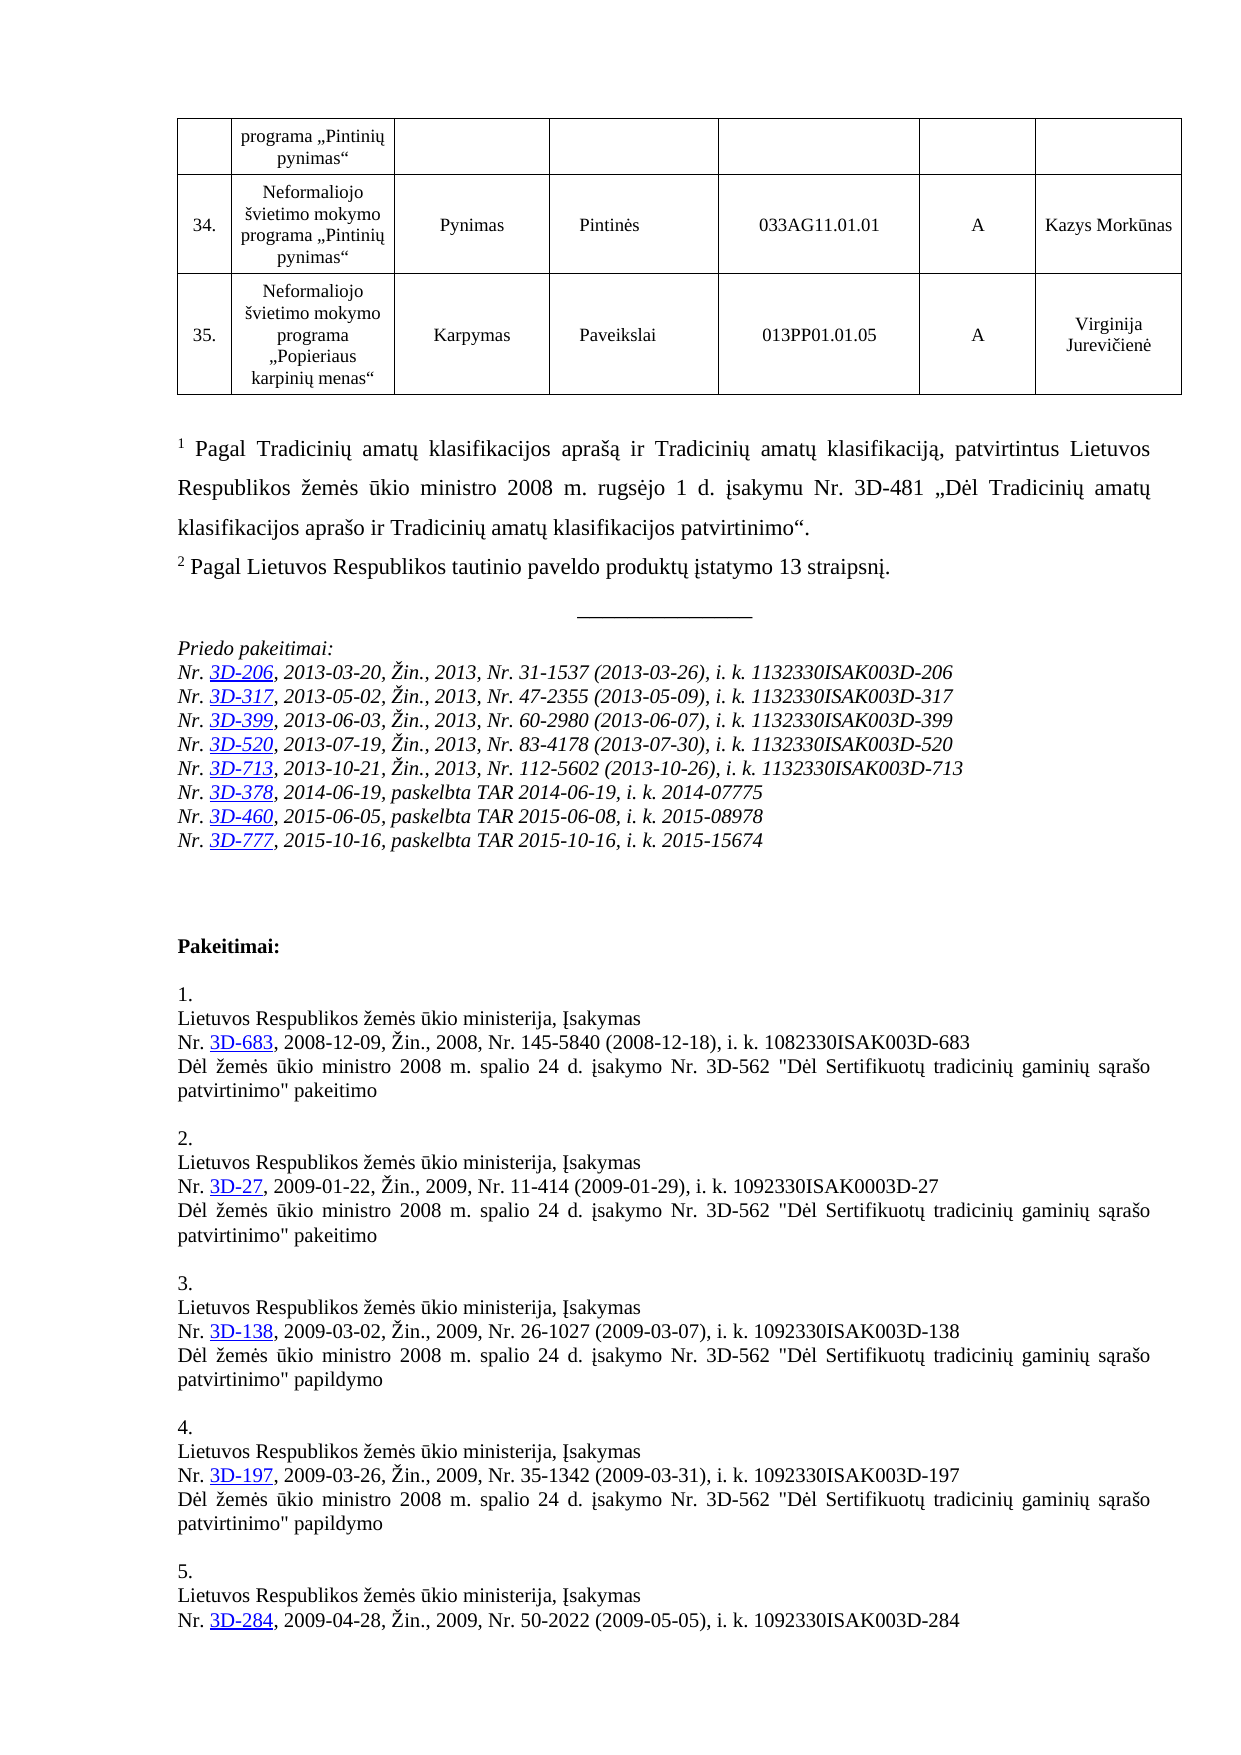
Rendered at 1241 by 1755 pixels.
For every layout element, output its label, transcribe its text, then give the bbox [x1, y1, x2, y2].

text Dėl žemės ūkio ministro 2008 m. spalio 24 d. įsakymo Nr. 3D-562 "Dėl Sertifikuotų tradicinių gaminių sąrašo patvirtinimo" papildymo [177, 1343, 1152, 1391]
text Nr. 3D-683, 2008-12-09, Žin., 2008, Nr. 145-5840 (2008-12-18), i. k. 1082330ISAK003D-683 [177, 1030, 1152, 1054]
text Nr. 3D-713, 2013-10-21, Žin., 2013, Nr. 112-5602 (2013-10-26), i. k. 1132330ISAK003D-713 [177, 756, 1152, 780]
text Pakeitimai: [177, 934, 1152, 958]
text Dėl žemės ūkio ministro 2008 m. spalio 24 d. įsakymo Nr. 3D-562 "Dėl Sertifikuotų tradicinių gaminių sąrašo patvirtinimo" pakeitimo [177, 1198, 1152, 1247]
text Lietuvos Respublikos žemės ūkio ministerija, Įsakymas [177, 1295, 1152, 1319]
text 1. [177, 982, 1152, 1006]
text 4. [177, 1415, 1152, 1439]
text Nr. 3D-378, 2014-06-19, paskelbta TAR 2014-06-19, i. k. 2014-07775 [177, 780, 1152, 804]
text 1 Pagal Tradicinių amatų klasifikacijos aprašą ir Tradicinių amatų klasifikaciją, patvirtintus Lietuvos Respublikоs žemės ūkio ministro 2008 m. rugsėjo 1 d. įsakymu Nr. 3D-481 „Dėl Tradicinių amatų klasifikacijos aprašo ir Tradicinių amatų klasifikacijos patvirtinimo“. [177, 434, 1152, 540]
text 2. [177, 1126, 1152, 1150]
text Lietuvos Respublikos žemės ūkio ministerija, Įsakymas [177, 1006, 1152, 1030]
text ______________ [177, 592, 1152, 621]
text Lietuvos Respublikos žemės ūkio ministerija, Įsakymas [177, 1439, 1152, 1463]
text Nr. 3D-520, 2013-07-19, Žin., 2013, Nr. 83-4178 (2013-07-30), i. k. 1132330ISAK003D-520 [177, 732, 1152, 756]
text Nr. 3D-460, 2015-06-05, paskelbta TAR 2015-06-08, i. k. 2015-08978 [177, 804, 1152, 828]
text Nr. 3D-206, 2013-03-20, Žin., 2013, Nr. 31-1537 (2013-03-26), i. k. 1132330ISAK003D-206 [177, 660, 1152, 684]
text 3. [177, 1271, 1152, 1295]
text Nr. 3D-27, 2009-01-22, Žin., 2009, Nr. 11-414 (2009-01-29), i. k. 1092330ISAK0003D-27 [177, 1174, 1152, 1198]
text 2 Pagal Lietuvos Respublikоs tautinio paveldo produktų įstatymo 13 straipsnį. [177, 553, 1152, 579]
text Dėl žemės ūkio ministro 2008 m. spalio 24 d. įsakymo Nr. 3D-562 "Dėl Sertifikuotų tradicinių gaminių sąrašo patvirtinimo" pakeitimo [177, 1054, 1152, 1102]
text Dėl žemės ūkio ministro 2008 m. spalio 24 d. įsakymo Nr. 3D-562 "Dėl Sertifikuotų tradicinių gaminių sąrašo patvirtinimo" papildymo [177, 1487, 1152, 1535]
text Nr. 3D-399, 2013-06-03, Žin., 2013, Nr. 60-2980 (2013-06-07), i. k. 1132330ISAK003D-399 [177, 708, 1152, 732]
text Priedo pakeitimai: [177, 636, 1152, 660]
text Nr. 3D-197, 2009-03-26, Žin., 2009, Nr. 35-1342 (2009-03-31), i. k. 1092330ISAK003D-197 [177, 1463, 1152, 1487]
text 5. [177, 1559, 1152, 1583]
text Nr. 3D-138, 2009-03-02, Žin., 2009, Nr. 26-1027 (2009-03-07), i. k. 1092330ISAK003D-138 [177, 1319, 1152, 1343]
text Nr. 3D-777, 2015-10-16, paskelbta TAR 2015-10-16, i. k. 2015-15674 [177, 828, 1152, 852]
text Nr. 3D-284, 2009-04-28, Žin., 2009, Nr. 50-2022 (2009-05-05), i. k. 1092330ISAK003D-284 [177, 1607, 1152, 1632]
text Lietuvos Respublikos žemės ūkio ministerija, Įsakymas [177, 1583, 1152, 1607]
text Nr. 3D-317, 2013-05-02, Žin., 2013, Nr. 47-2355 (2013-05-09), i. k. 1132330ISAK003D-317 [177, 684, 1152, 708]
text Lietuvos Respublikos žemės ūkio ministerija, Įsakymas [177, 1150, 1152, 1174]
